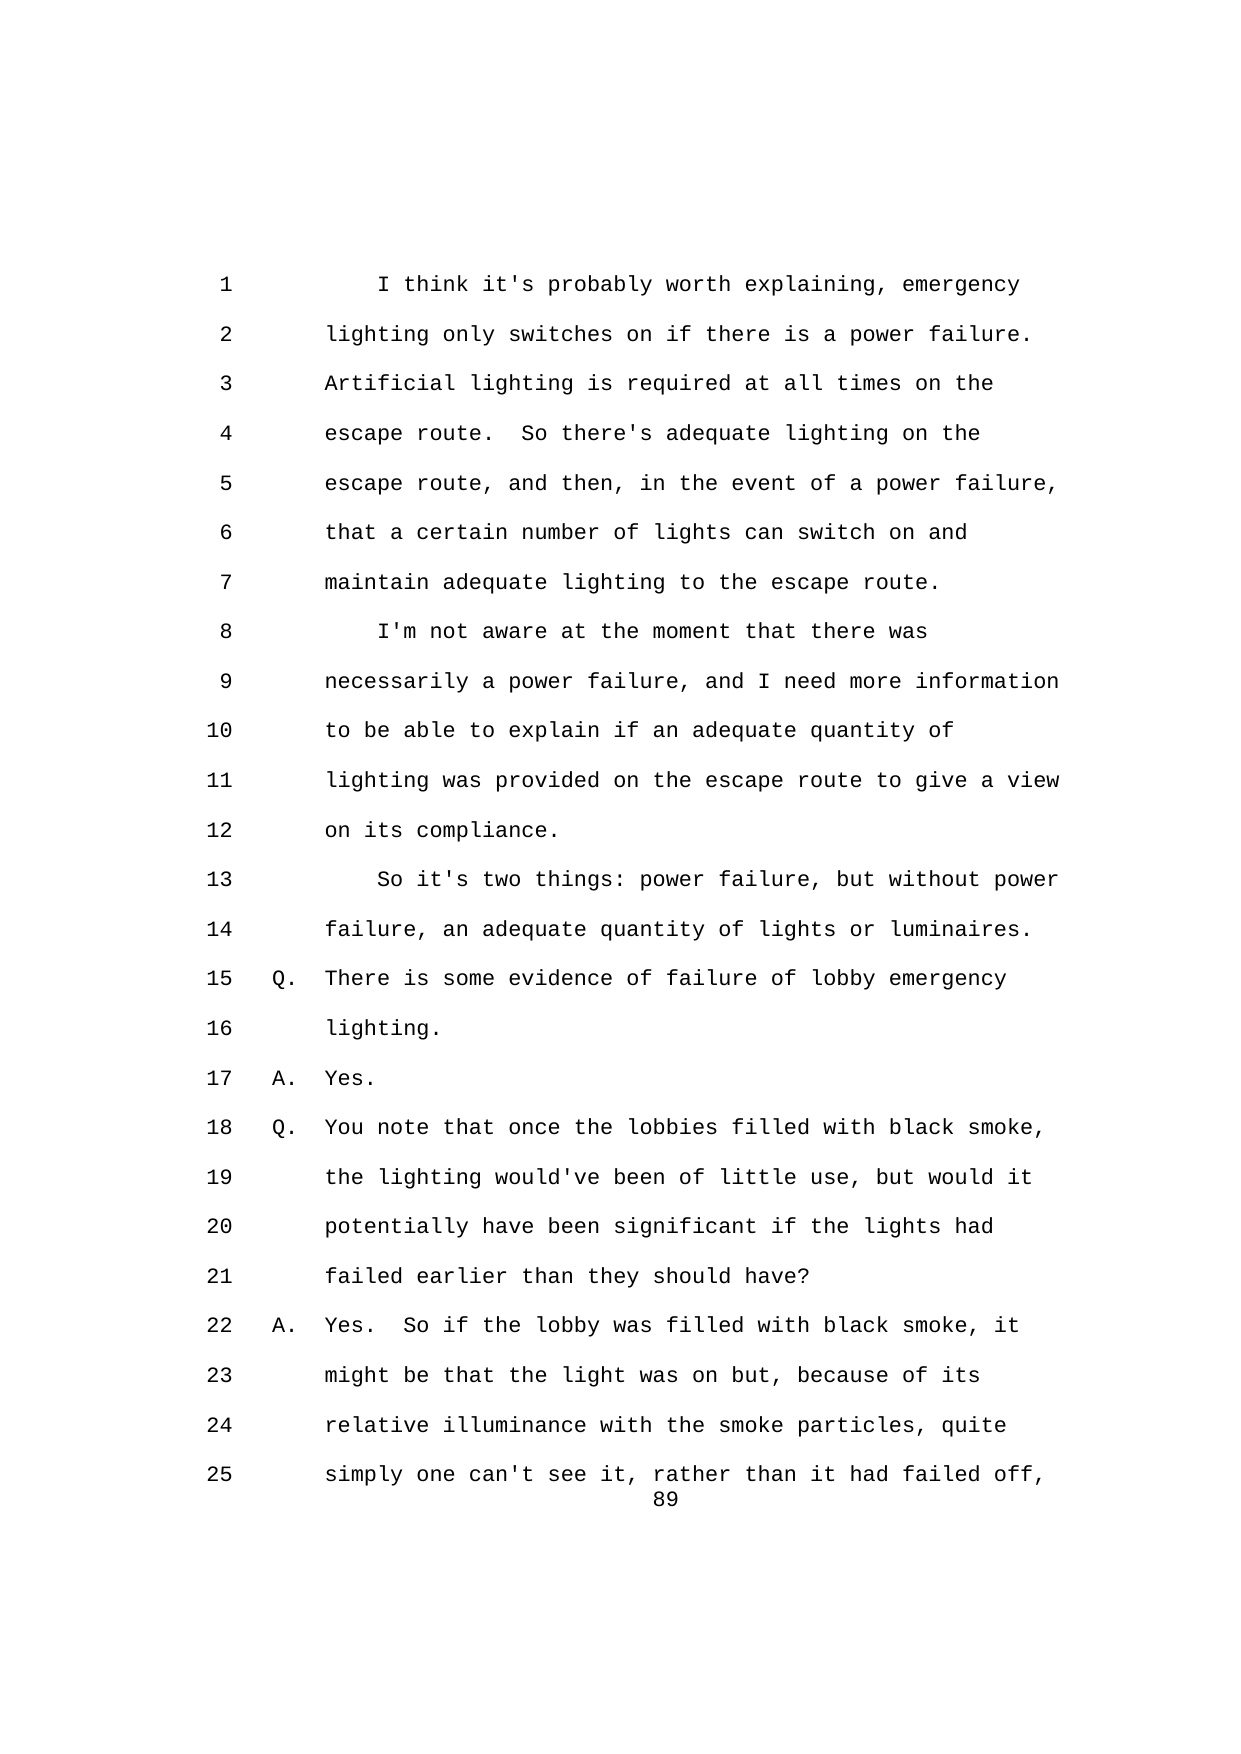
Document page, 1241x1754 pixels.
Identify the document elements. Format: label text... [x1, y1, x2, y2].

text 18 Q. You note that once the lobbies filled with black smoke, [75, 1116, 1165, 1141]
text 7 maintain adequate lighting to the escape route. [75, 571, 1165, 596]
text 3 Artificial lighting is required at all times on the [75, 372, 1165, 397]
text 19 the lighting would've been of little use, but would it [75, 1166, 1165, 1191]
text 4 escape route. So there's adequate lighting on the [75, 422, 1165, 447]
text 22 A. Yes. So if the lobby was filled with black smoke, it [75, 1314, 1165, 1339]
text 16 lighting. [75, 1017, 1165, 1042]
text 10 to be able to explain if an adequate quantity of [75, 719, 1165, 744]
text 24 relative illuminance with the smoke particles, quite [75, 1414, 1165, 1438]
text 9 necessarily a power failure, and I need more information [75, 670, 1165, 695]
text 21 failed earlier than they should have? [75, 1265, 1165, 1290]
text 5 escape route, and then, in the event of a power failure, [75, 472, 1165, 496]
text 13 So it's two things: power failure, but without power [75, 868, 1165, 893]
text 25 simply one can't see it, rather than it had failed off, [75, 1463, 1165, 1488]
text 14 failure, an adequate quantity of lights or luminaires. [75, 918, 1165, 943]
text 17 A. Yes. [75, 1067, 1165, 1091]
text 6 that a certain number of lights can switch on and [75, 521, 1165, 546]
text 12 on its compliance. [75, 819, 1165, 843]
text 15 Q. There is some evidence of failure of lobby emergency [75, 967, 1165, 992]
text 23 might be that the light was on but, because of its [75, 1364, 1165, 1389]
text 2 lighting only switches on if there is a power failure. [75, 323, 1165, 348]
text 1 I think it's probably worth explaining, emergency [75, 273, 1165, 298]
text 8 I'm not aware at the moment that there was [75, 620, 1165, 645]
text 89 [75, 1488, 1165, 1513]
text 11 lighting was provided on the escape route to give a view [75, 769, 1165, 794]
text 20 potentially have been significant if the lights had [75, 1215, 1165, 1240]
